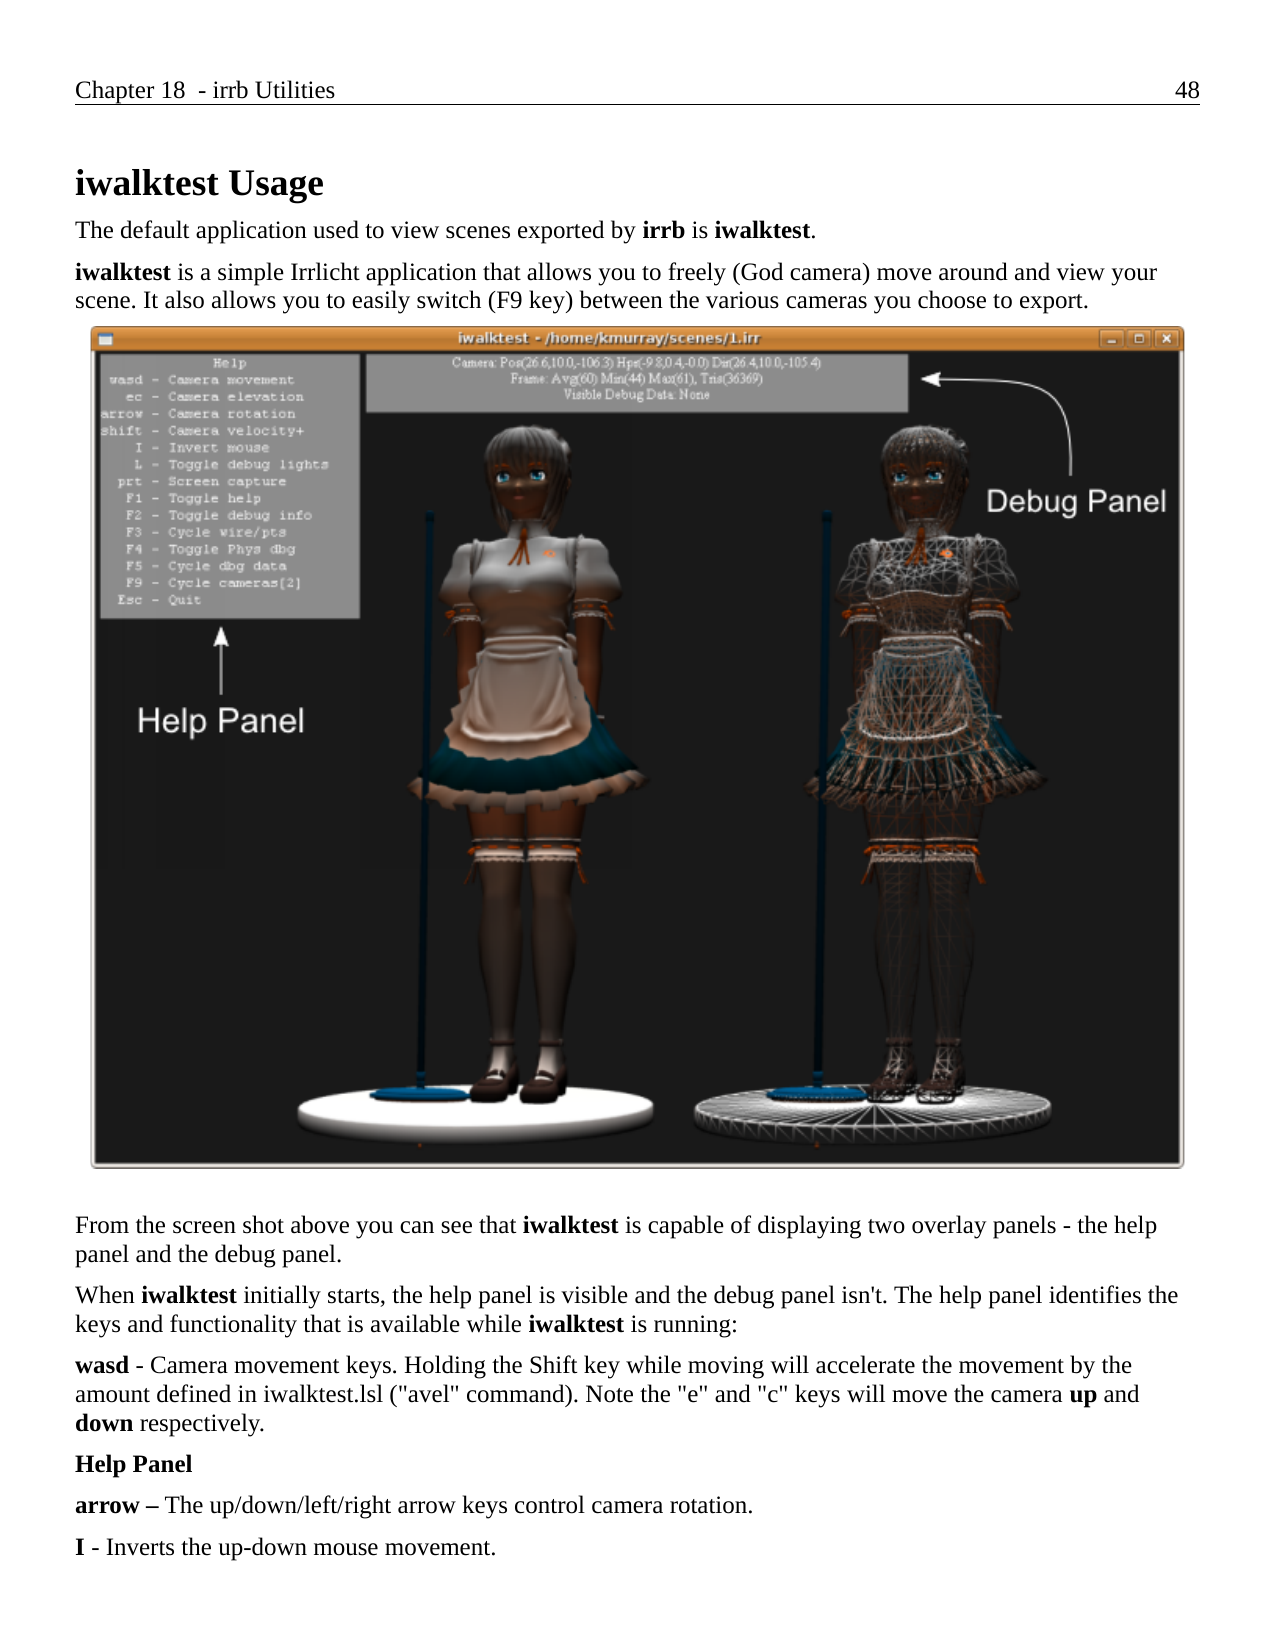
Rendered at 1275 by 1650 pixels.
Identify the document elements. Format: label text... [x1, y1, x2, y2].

subtitle iwalktest Usage [75, 160, 1200, 203]
text wasd - Camera movement keys. Holding the Shift key while moving will accelerate the movement by the amount defined in iwalktest.lsl ("avel" command). Note the "e" and "c" keys will move the camera up and down respectively. [75, 1350, 1200, 1437]
text iwalktest is a simple Irrlicht application that allows you to freely (God camera) move around and view your scene. It also allows you to easily switch (F9 key) between the various cameras you choose to export. [75, 257, 1200, 314]
text I - Inverts the up-down mouse movement. [75, 1532, 1200, 1560]
text arrow – The up/down/left/right arrow keys control camera rotation. [75, 1490, 1200, 1519]
text Help Panel [75, 1449, 1200, 1478]
text From the screen shot above you can see that iwalktest is capable of displaying two overlay panels - the help panel and the debug panel. [75, 1210, 1200, 1268]
picture [90, 326, 1185, 1169]
text When iwalktest initially starts, the help panel is visible and the debug panel isn't. The help panel identifies the keys and functionality that is available while iwalktest is running: [75, 1280, 1200, 1338]
text The default application used to view scenes exported by irrb is iwalktest. [75, 216, 1200, 244]
